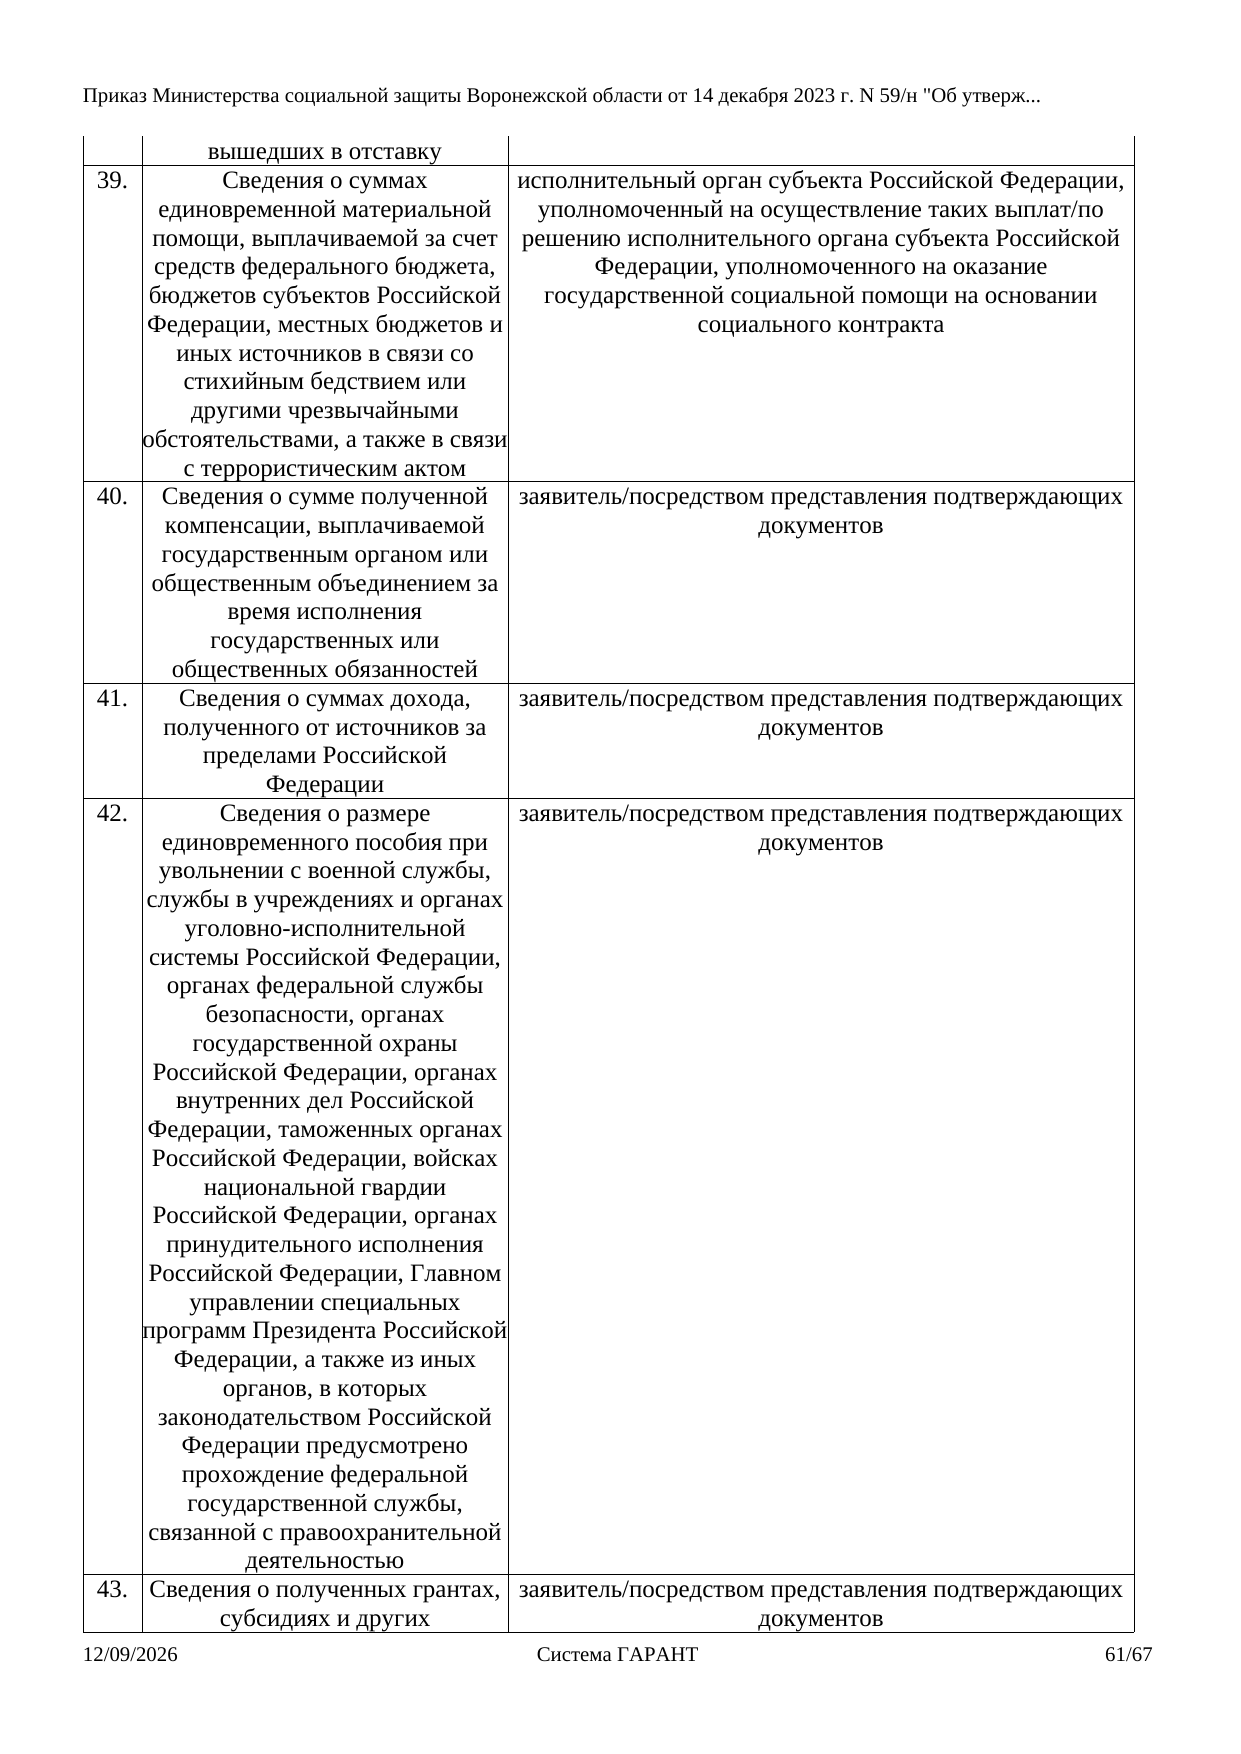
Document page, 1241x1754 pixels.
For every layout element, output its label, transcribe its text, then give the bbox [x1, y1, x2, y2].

table_cell вышедших в отставку [143, 136, 508, 165]
table_cell заявитель/посредством представления подтверждающих документов [509, 799, 1134, 1574]
table_cell 42. [84, 799, 142, 1574]
table_cell Сведения о суммах единовременной материальной помощи, выплачиваемой за счет средств федерального бюджета, бюджетов субъектов Российской Федерации, местных бюджетов и иных источников в связи со стихийным бедствием или другими чрезвычайными обстоятельствами, а также в связи с террористическим актом [143, 166, 508, 481]
table_cell 40. [84, 482, 142, 683]
table_cell заявитель/посредством представления подтверждающих документов [509, 1575, 1134, 1632]
table_cell 43. [84, 1575, 142, 1632]
table_cell Сведения о сумме полученной компенсации, выплачиваемой государственным органом или общественным объединением за время исполнения государственных или общественных обязанностей [143, 482, 508, 683]
table_cell [509, 136, 1134, 165]
table_cell Сведения о полученных грантах, субсидиях и других [143, 1575, 508, 1632]
table_cell Сведения о размере единовременного пособия при увольнении с военной службы, службы в учреждениях и органах уголовно-исполнительной системы Российской Федерации, органах федеральной службы безопасности, органах государственной охраны Российской Федерации, органах внутренних дел Российской Федерации, таможенных органах Российской Федерации, войсках национальной гвардии Российской Федерации, органах принудительного исполнения Российской Федерации, Главном управлении специальных программ Президента Российской Федерации, а также из иных органов, в которых законодательством Российской Федерации предусмотрено прохождение федеральной государственной службы, связанной с правоохранительной деятельностью [143, 799, 508, 1574]
table_cell заявитель/посредством представления подтверждающих документов [509, 482, 1134, 683]
table_cell заявитель/посредством представления подтверждающих документов [509, 684, 1134, 798]
table_cell 41. [84, 684, 142, 798]
table_cell исполнительный орган субъекта Российской Федерации, уполномоченный на осуществление таких выплат/по решению исполнительного органа субъекта Российской Федерации, уполномоченного на оказание государственной социальной помощи на основании социального контракта [509, 166, 1134, 481]
table_cell Сведения о суммах дохода, полученного от источников за пределами Российской Федерации [143, 684, 508, 798]
table_cell 39. [84, 166, 142, 481]
table_cell [84, 136, 142, 165]
